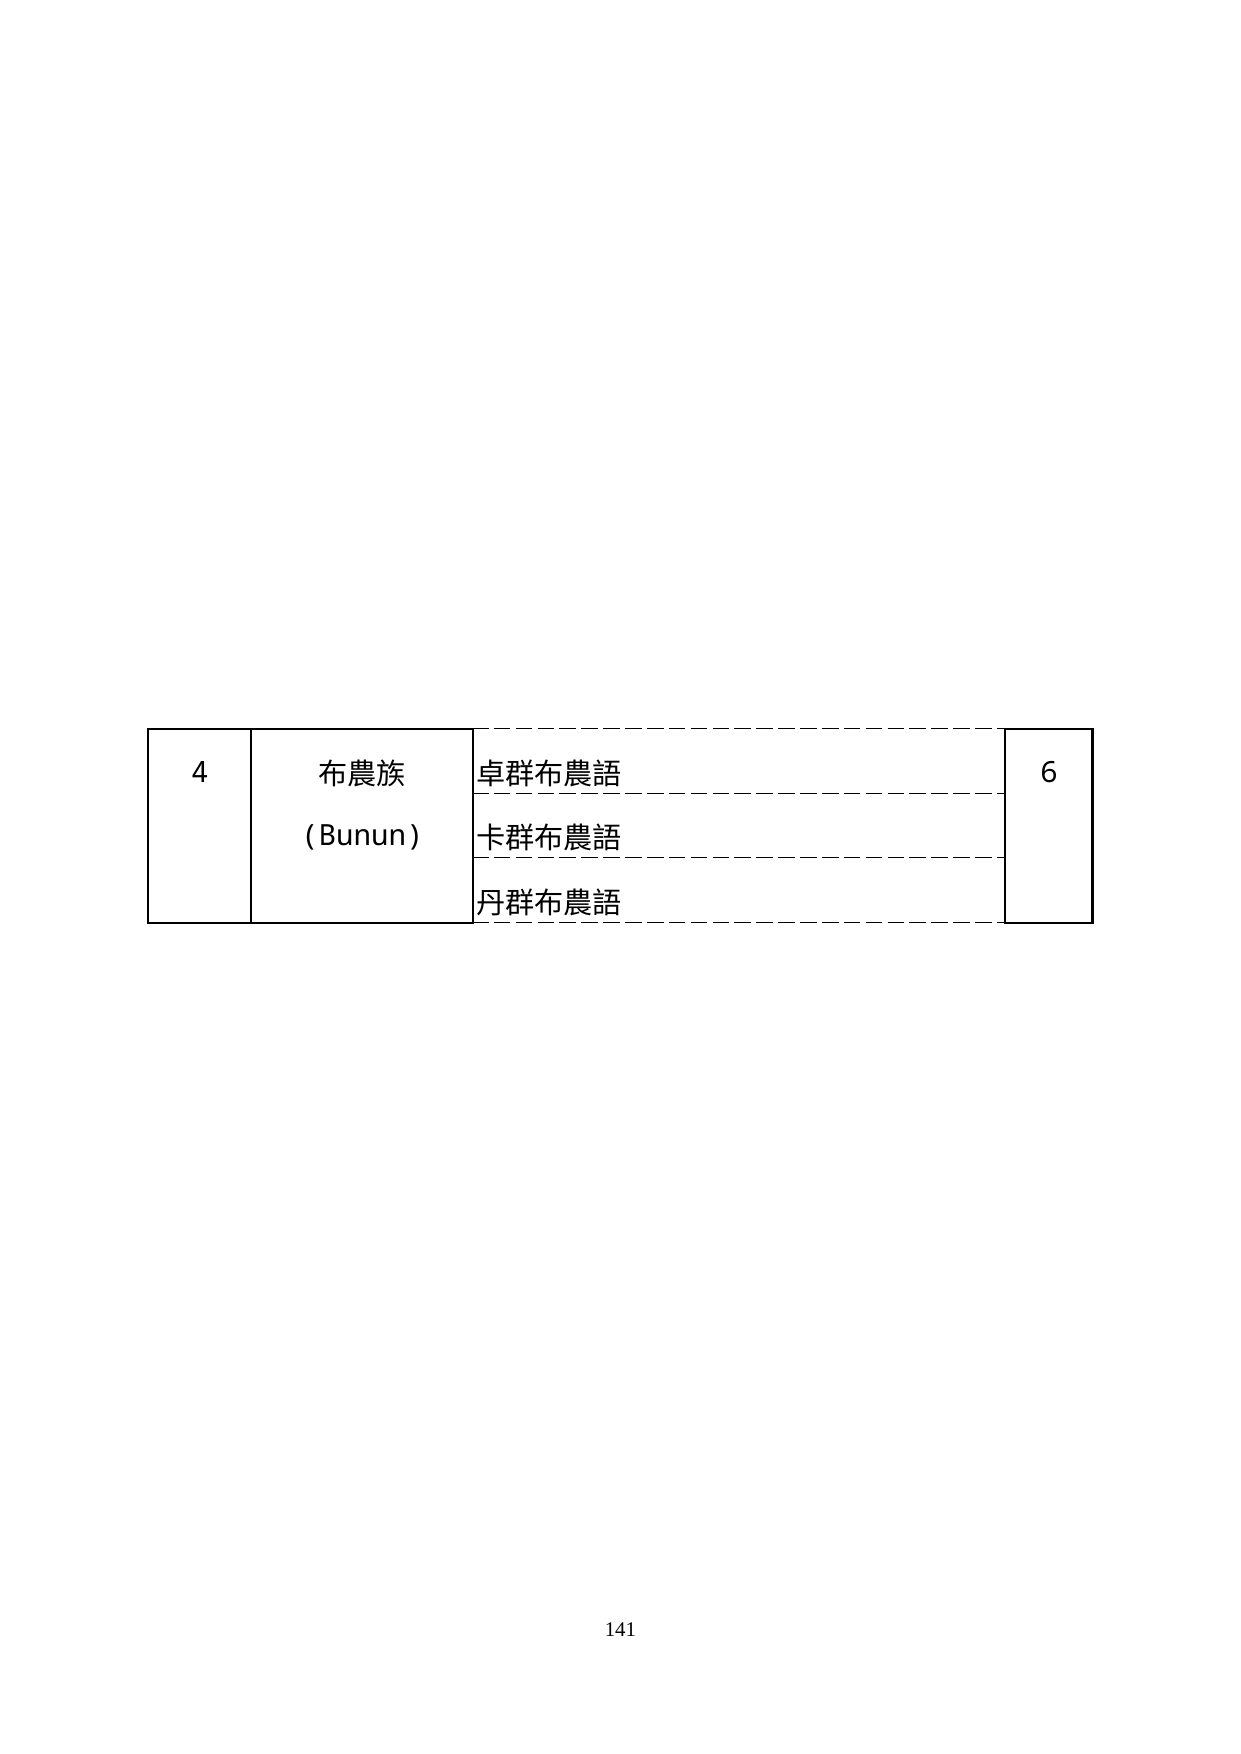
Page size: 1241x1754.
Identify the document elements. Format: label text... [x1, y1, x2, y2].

table_cell 丹群布農語 [474, 857, 1004, 922]
table_cell 4 [149, 730, 250, 922]
table_cell 6 [1006, 730, 1091, 922]
table_cell 卡群布農語 [474, 793, 1004, 857]
table_cell 卓群布農語 [474, 728, 1004, 792]
table_cell 布農族 (Bunun) [252, 730, 472, 922]
